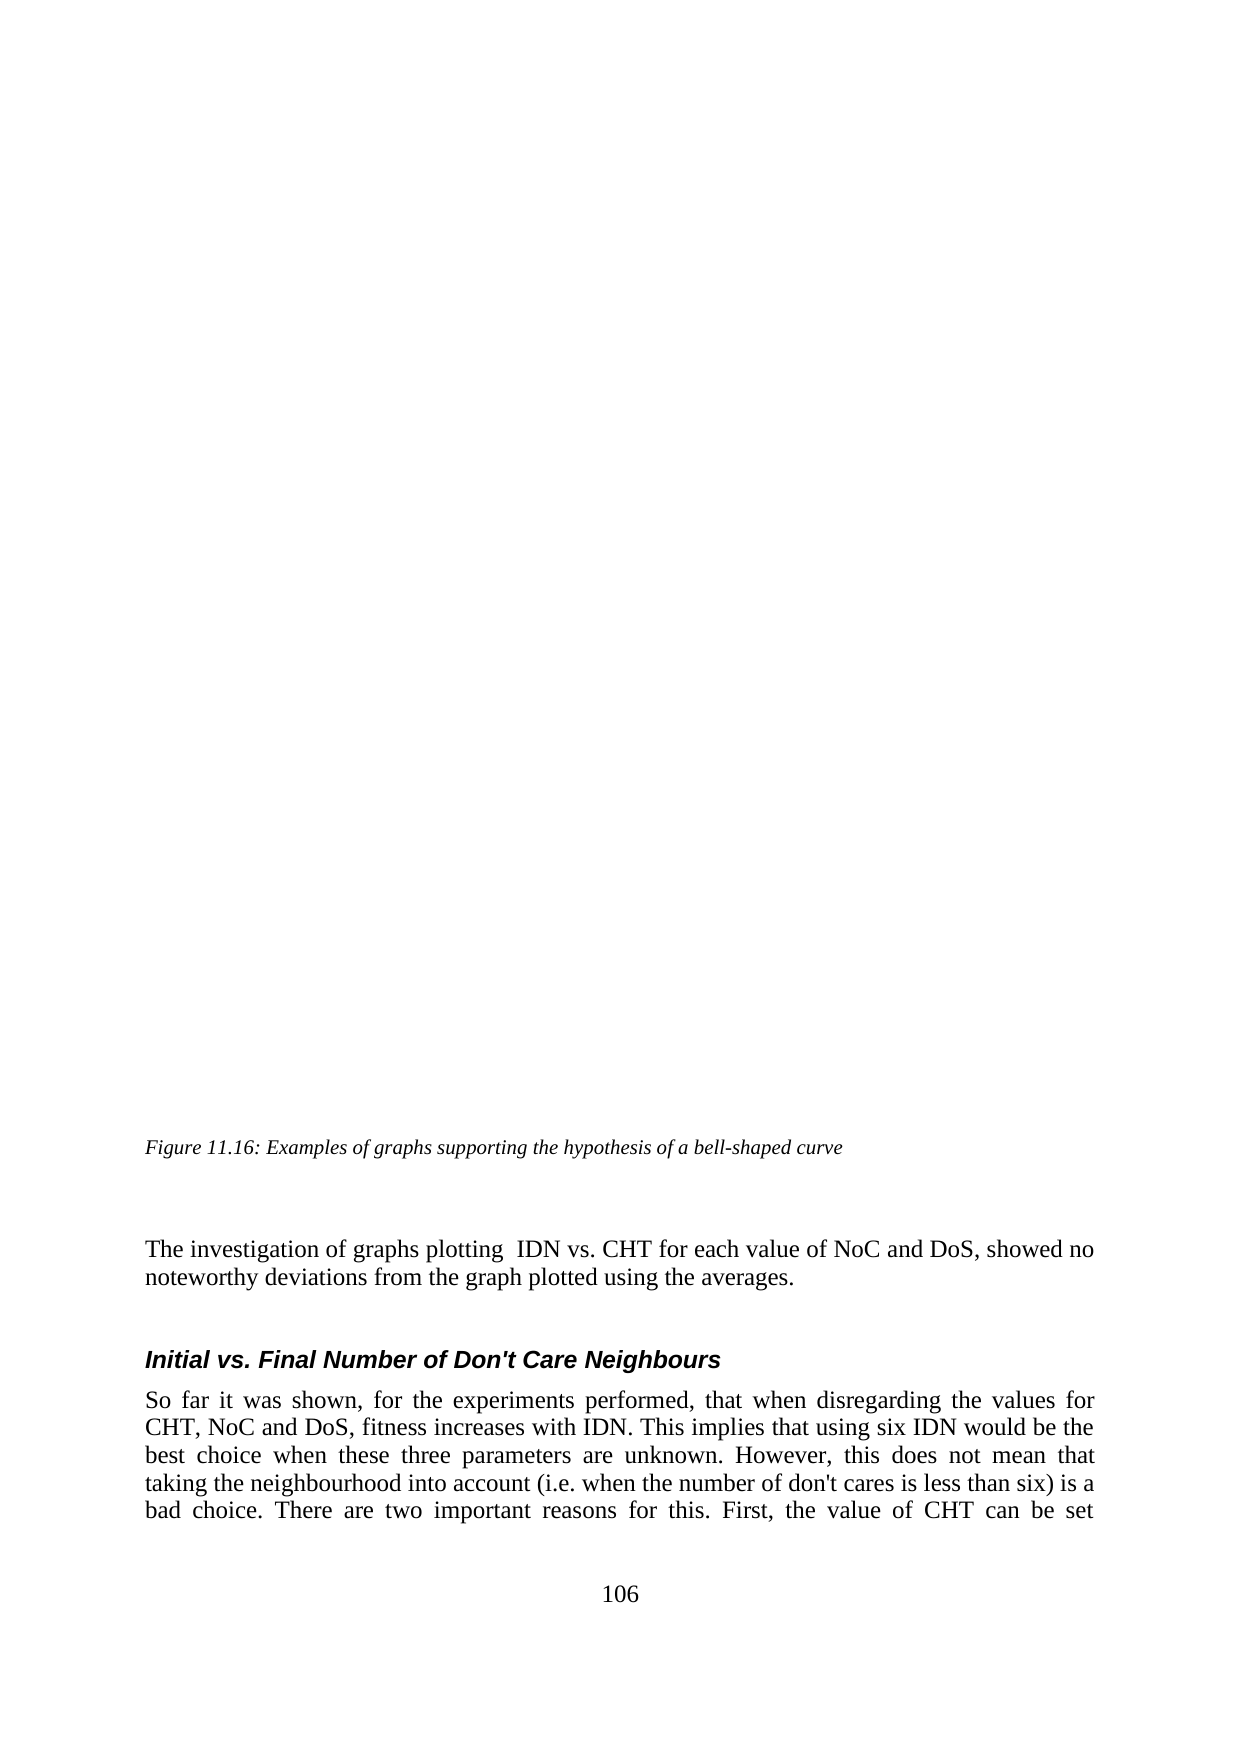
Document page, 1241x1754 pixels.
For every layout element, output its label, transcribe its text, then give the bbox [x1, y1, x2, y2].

subtitle Initial vs. Final Number of Don't Care Neighbours [145, 1346, 1096, 1373]
text The investigation of graphs plotting IDN vs. CHT for each value of NoC and DoS, showed no noteworthy deviations from the graph plotted using the averages. [145, 1235, 1096, 1290]
text So far it was shown, for the experiments performed, that when disregarding the values for CHT, NoC and DoS, fitness increases with IDN. This implies that using six IDN would be the best choice when these three parameters are unknown. However, this does not mean that taking the neighbourhood into account (i.e. when the number of don't cares is less than six) is a bad choice. There are two important reasons for this. First, the value of CHT can be set [145, 1386, 1096, 1524]
table_cell Figure 11.16: Examples of graphs supporting the hypothesis of a bell-shaped curve [145, 1123, 1096, 1159]
table_header [145, 173, 1096, 1123]
